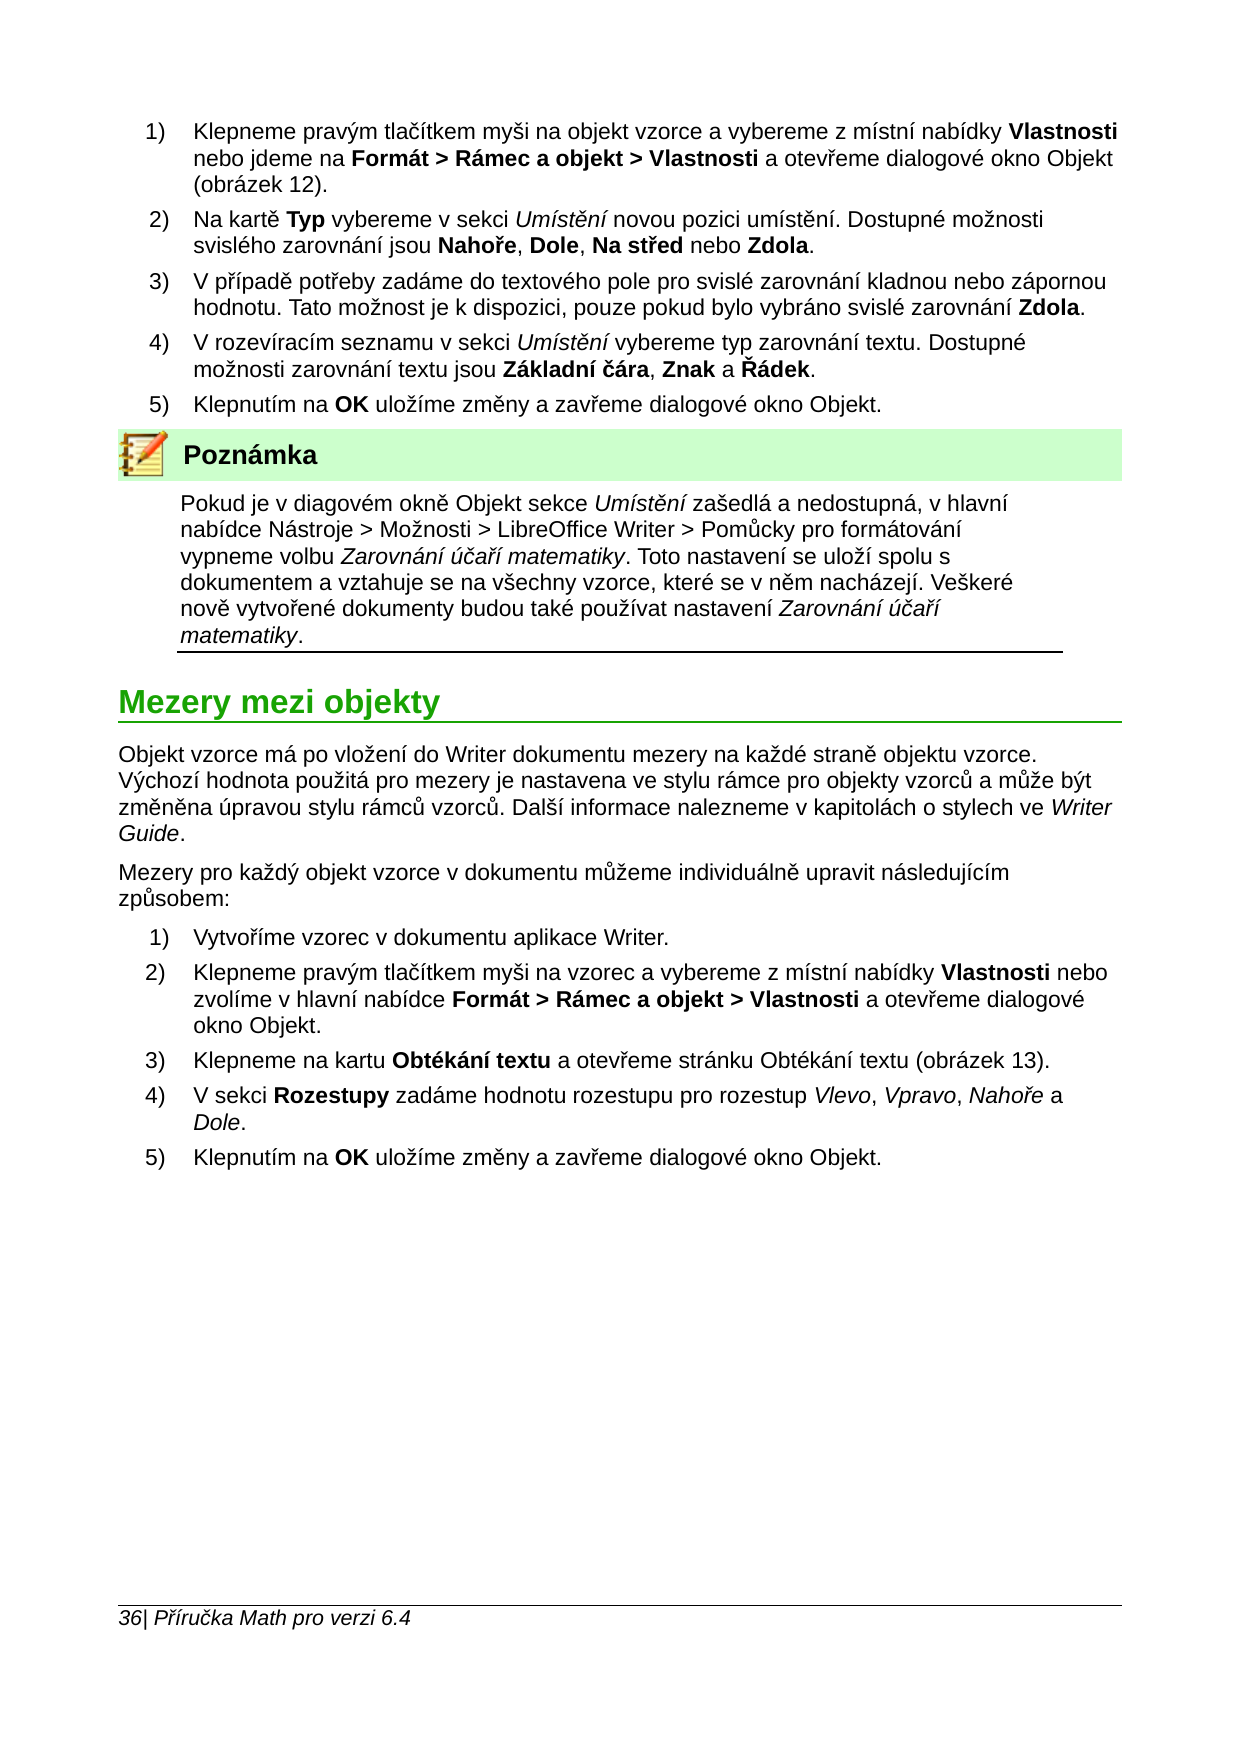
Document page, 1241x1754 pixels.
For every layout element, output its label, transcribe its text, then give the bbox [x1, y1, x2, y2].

text Mezery pro každý objekt vzorce v dokumentu můžeme individuálně upravit následujícím způsobem: [118, 859, 1122, 911]
list V sekci Rozestupy zadáme hodnotu rozestupu pro rozestup Vlevo, Vpravo, Nahoře a Dole. [165, 1082, 1122, 1135]
subtitle Mezery mezi objekty [118, 683, 1122, 721]
text Pokud je v diagovém okně Objekt sekce Umístění zašedlá a nedostupná, v hlavní nabídce Nástroje > Možnosti > LibreOffice Writer > Pomůcky pro formátování vypneme volbu Zarovnání účaří matematiky. Toto nastavení se uloží spolu s dokumentem a vztahuje se na všechny vzorce, které se v něm nacházejí. Veškeré nově vytvořené dokumenty budou také používat nastavení Zarovnání účaří matematiky. [177, 487, 1063, 651]
subtitle Poznámka [118, 429, 1122, 481]
list Klepnutím na OK uložíme změny a zavřeme dialogové okno Objekt. [165, 1144, 1122, 1170]
text Objekt vzorce má po vložení do Writer dokumentu mezery na každé straně objektu vzorce. Výchozí hodnota použitá pro mezery je nastavena ve stylu rámce pro objekty vzorců a může být změněna úpravou stylu rámců vzorců. Další informace nalezneme v kapitolách o stylech ve Writer Guide. [118, 741, 1122, 846]
list V případě potřeby zadáme do textového pole pro svislé zarovnání kladnou nebo zápornou hodnotu. Tato možnost je k dispozici, pouze pokud bylo vybráno svislé zarovnání Zdola. [169, 268, 1122, 320]
list Klepneme pravým tlačítkem myši na vzorec a vybereme z místní nabídky Vlastnosti nebo zvolíme v hlavní nabídce Formát > Rámec a objekt > Vlastnosti a otevřeme dialogové okno Objekt. [165, 959, 1122, 1038]
list Klepnutím na OK uložíme změny a zavřeme dialogové okno Objekt. [169, 391, 1122, 417]
list Vytvoříme vzorec v dokumentu aplikace Writer. [169, 924, 1122, 950]
list Klepneme na kartu Obtékání textu a otevřeme stránku Obtékání textu (obrázek 13). [165, 1047, 1122, 1073]
list Na kartě Typ vybereme v sekci Umístění novou pozici umístění. Dostupné možnosti svislého zarovnání jsou Nahoře, Dole, Na střed nebo Zdola. [169, 206, 1122, 259]
picture [119, 429, 170, 480]
list V rozevíracím seznamu v sekci Umístění vybereme typ zarovnání textu. Dostupné možnosti zarovnání textu jsou Základní čára, Znak a Řádek. [169, 329, 1122, 382]
list Klepneme pravým tlačítkem myši na objekt vzorce a vybereme z místní nabídky Vlastnosti nebo jdeme na Formát > Rámec a objekt > Vlastnosti a otevřeme dialogové okno Objekt (obrázek 12). [165, 118, 1122, 197]
